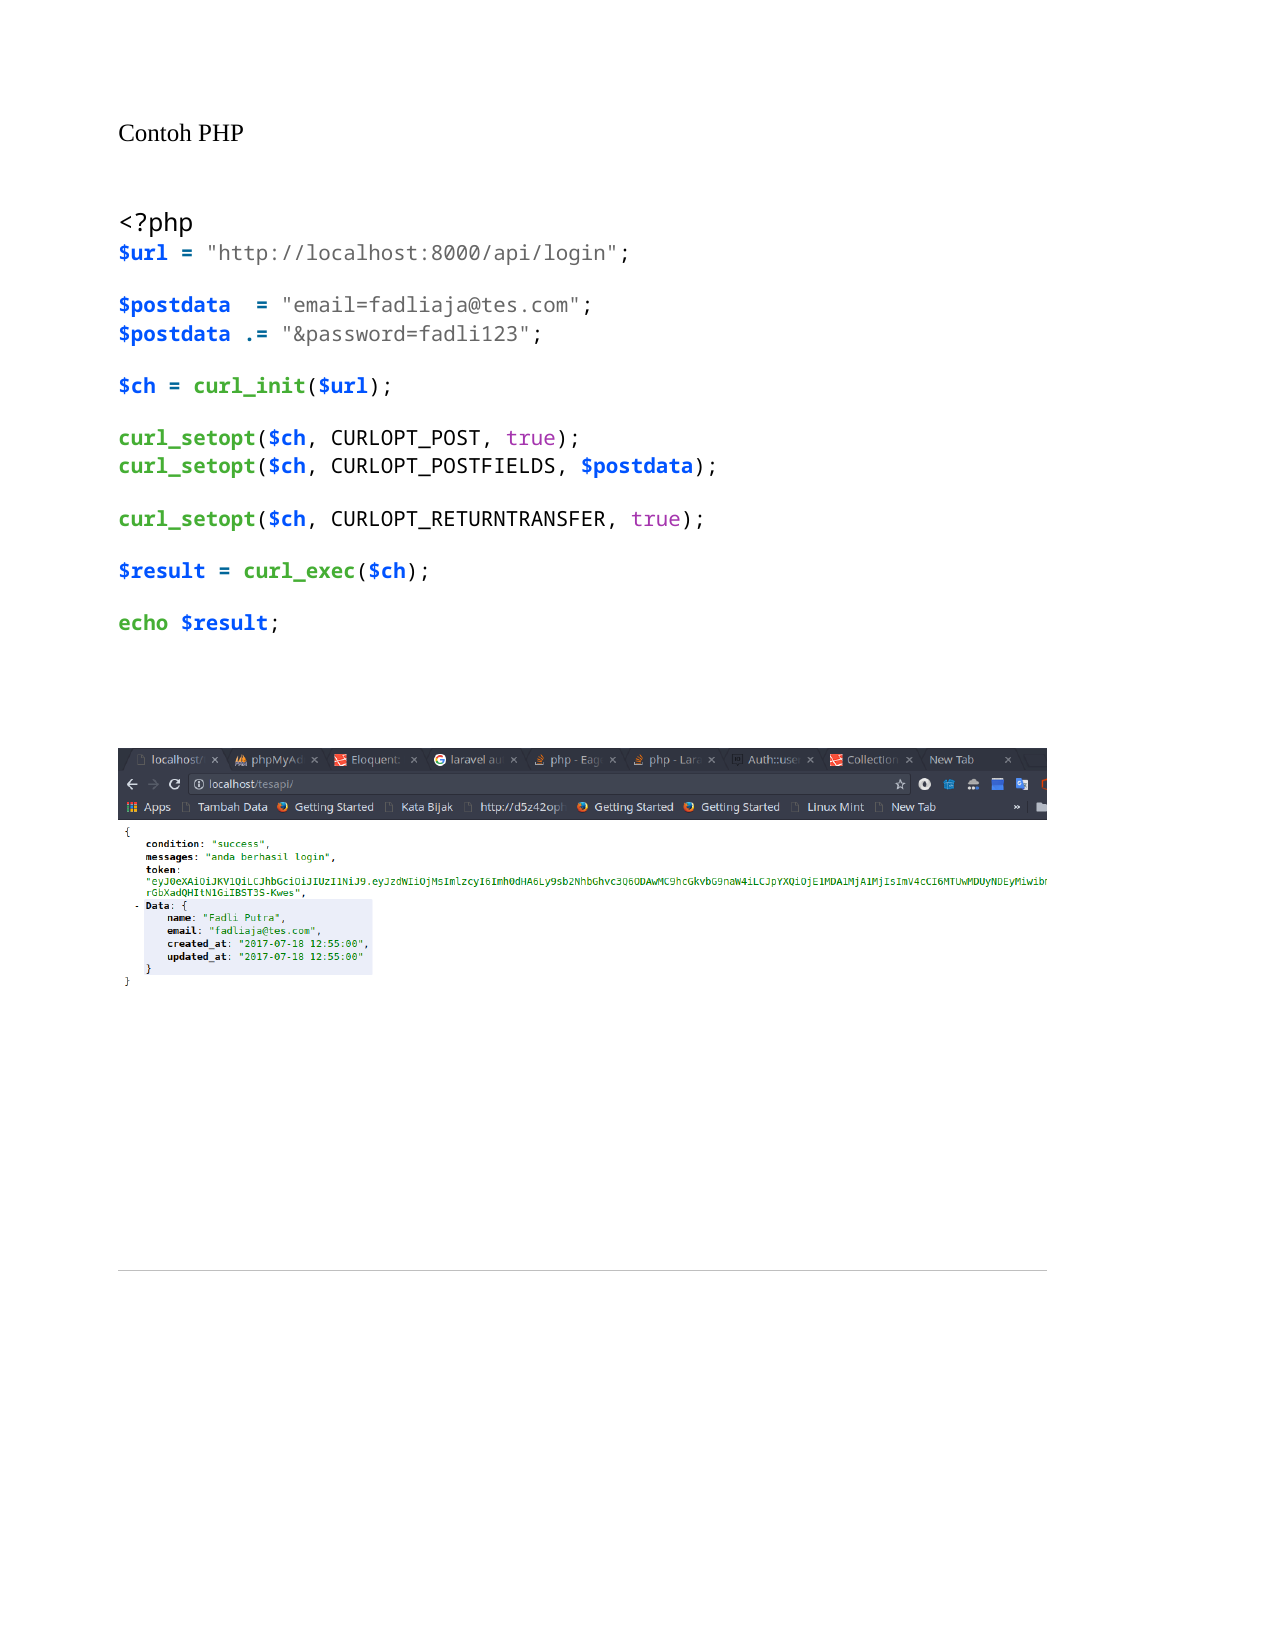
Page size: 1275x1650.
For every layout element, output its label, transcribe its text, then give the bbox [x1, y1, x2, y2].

text Contoh PHP [118, 118, 1157, 147]
picture [118, 748, 1157, 1312]
text $postdata = "email=fadliaja@tes.com"; [118, 291, 1157, 319]
text curl_setopt($ch, CURLOPT_POSTFIELDS, $postdata); [118, 452, 1157, 480]
text $url = "http://localhost:8000/api/login"; [118, 238, 1157, 267]
text $ch = curl_init($url); [118, 371, 1157, 399]
text curl_setopt($ch, CURLOPT_RETURNTRANSFER, true); [118, 504, 1157, 532]
text $postdata .= "&password=fadli123"; [118, 319, 1157, 347]
text $result = curl_exec($ch); [118, 556, 1157, 584]
text echo $result; [118, 608, 1157, 636]
text <?php [118, 204, 1157, 238]
text curl_setopt($ch, CURLOPT_POST, true); [118, 423, 1157, 452]
